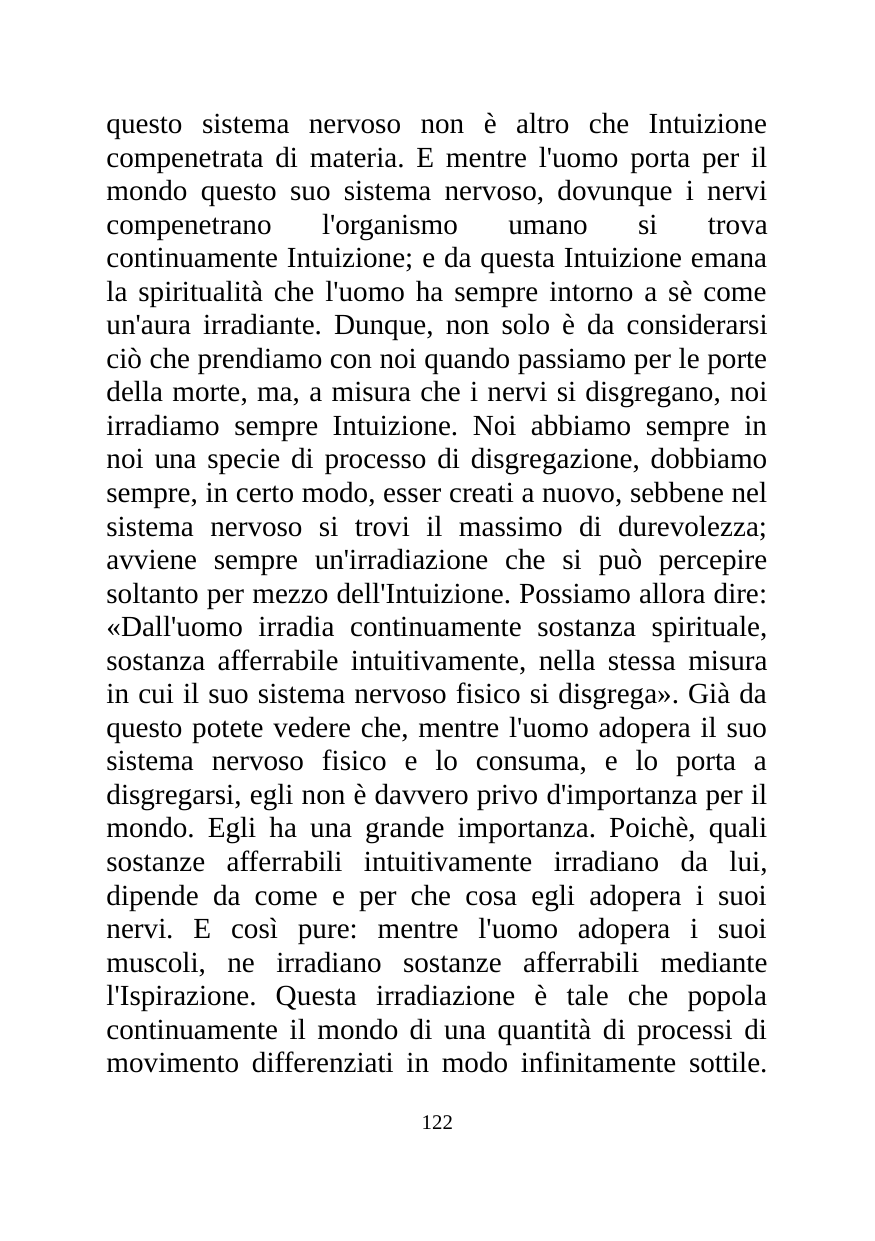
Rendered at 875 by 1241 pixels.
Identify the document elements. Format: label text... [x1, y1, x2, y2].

text questo sistema nervoso non è altro che Intuizione compenetrata di materia. E mentre l'uomo porta per il mondo questo suo sistema nervoso, dovunque i nervi compenetrano l'organismo umano si trova continuamente Intuizione; e da questa Intuizione emana la spiritualità che l'uomo ha sempre intorno a sè come un'aura irradiante. Dunque, non solo è da considerarsi ciò che prendiamo con noi quando passiamo per le porte della morte, ma, a misura che i nervi si disgregano, noi irradiamo sempre Intuizione. Noi abbiamo sempre in noi una specie di processo di disgregazione, dobbiamo sempre, in certo modo, esser creati a nuovo, sebbene nel sistema nervoso si trovi il massimo di durevolezza; avviene sempre un'irradiazione che si può percepire soltanto per mezzo dell'Intuizione. Possiamo allora dire: «Dall'uomo irradia continuamente sostanza spirituale, sostanza afferrabile intuitivamente, nella stessa misura in cui il suo sistema nervoso fisico si disgrega». Già da questo potete vedere che, mentre l'uomo adopera il suo sistema nervoso fisico e lo consuma, e lo porta a disgregarsi, egli non è davvero privo d'importanza per il mondo. Egli ha una grande importanza. Poichè, quali sostanze afferrabili intuitivamente irradiano da lui, dipende da come e per che cosa egli adopera i suoi nervi. E così pure: mentre l'uomo adopera i suoi muscoli, ne irradiano sostanze afferrabili mediante l'Ispirazione. Questa irradiazione è tale che popola continuamente il mondo di una quantità di processi di movimento differenziati in modo infinitamente sottile. [106, 106, 768, 1079]
